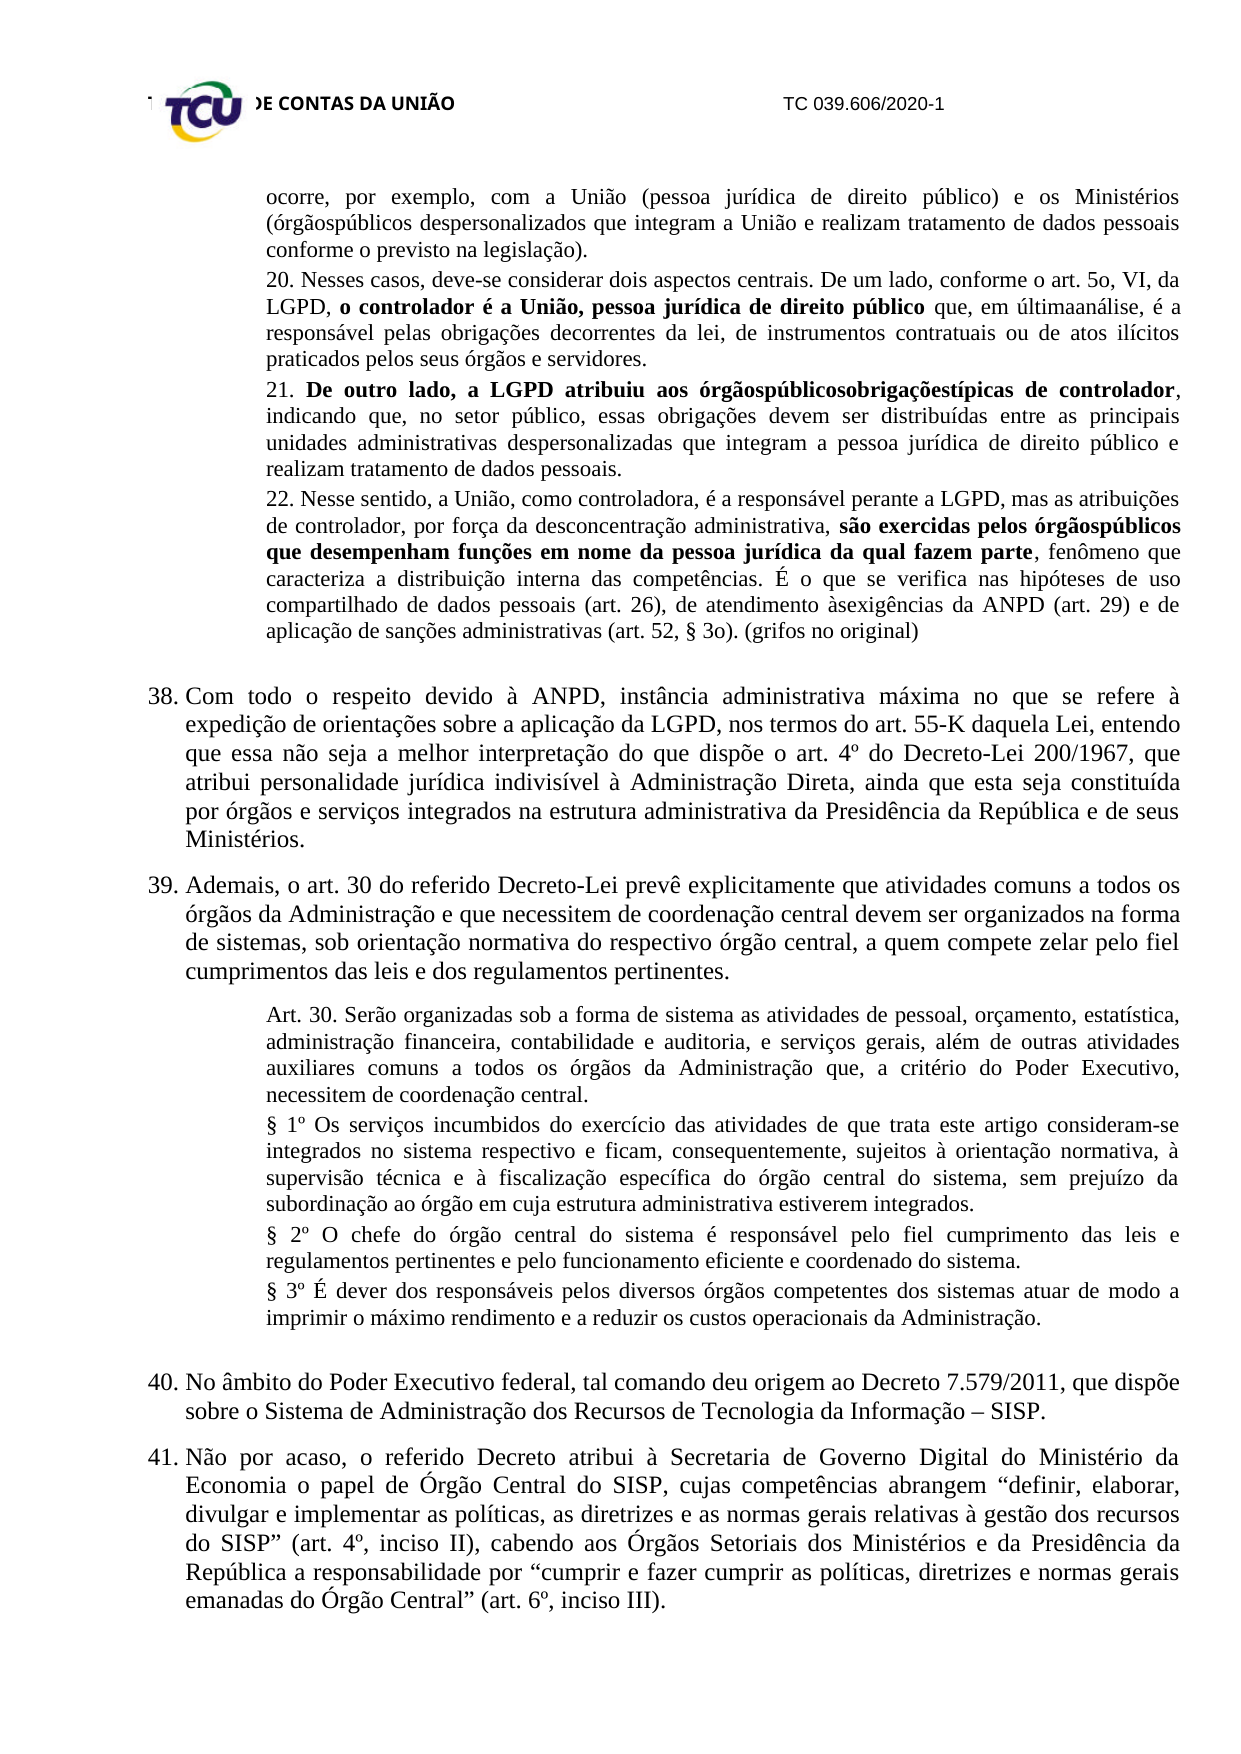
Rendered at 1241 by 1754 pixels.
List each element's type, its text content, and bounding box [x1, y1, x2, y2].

text § 3º É dever dos responsáveis pelos diversos órgãos competentes dos sistemas atuar de modo a imprimir o máximo rendimento e a reduzir os custos operacionais da Administração. [266, 1278, 1181, 1330]
text 21. De outro lado, a LGPD atribuiu aos órgãospúblicosobrigaçõestípicas de controlador, indicando que, no setor público, essas obrigações devem ser distribuídas entre as principais unidades administrativas despersonalizadas que integram a pessoa jurídica de direito público e realizam tratamento de dados pessoais. [266, 376, 1181, 481]
text § 2º O chefe do órgão central do sistema é responsável pelo fiel cumprimento das leis e regulamentos pertinentes e pelo funcionamento eficiente e coordenado do sistema. [266, 1221, 1181, 1273]
text ocorre, por exemplo, com a União (pessoa jurídica de direito público) e os Ministérios (órgãospúblicos despersonalizados que integram a União e realizam tratamento de dados pessoais conforme o previsto na legislação). [266, 183, 1181, 262]
list No âmbito do Poder Executivo federal, tal comando deu origem ao Decreto 7.579/2011, que dispõe sobre o Sistema de Administração dos Recursos de Tecnologia da Informação – SISP. [148, 1367, 1181, 1425]
list Com todo o respeito devido à ANPD, instância administrativa máxima no que se refere à expedição de orientações sobre a aplicação da LGPD, nos termos do art. 55-K daquela Lei, entendo que essa não seja a melhor interpretação do que dispõe o art. 4º do Decreto-Lei 200/1967, que atribui personalidade jurídica indivisível à Administração Direta, ainda que esta seja constituída por órgãos e serviços integrados na estrutura administrativa da Presidência da República e de seus Ministérios. [148, 681, 1181, 853]
text Art. 30. Serão organizadas sob a forma de sistema as atividades de pessoal, orçamento, estatística, administração financeira, contabilidade e auditoria, e serviços gerais, além de outras atividades auxiliares comuns a todos os órgãos da Administração que, a critério do Poder Executivo, necessitem de coordenação central. [266, 1002, 1181, 1107]
list Não por acaso, o referido Decreto atribui à Secretaria de Governo Digital do Ministério da Economia o papel de Órgão Central do SISP, cujas competências abrangem “definir, elaborar, divulgar e implementar as políticas, as diretrizes e as normas gerais relativas à gestão dos recursos do SISP” (art. 4º, inciso II), cabendo aos Órgãos Setoriais dos Ministérios e da Presidência da República a responsabilidade por “cumprir e fazer cumprir as políticas, diretrizes e normas gerais emanadas do Órgão Central” (art. 6º, inciso III). [148, 1442, 1181, 1614]
text 20. Nesses casos, deve-se considerar dois aspectos centrais. De um lado, conforme o art. 5o, VI, da LGPD, o controlador é a União, pessoa jurídica de direito público que, em últimaanálise, é a responsável pelas obrigações decorrentes da lei, de instrumentos contratuais ou de atos ilícitos praticados pelos seus órgãos e servidores. [266, 266, 1181, 372]
text § 1º Os serviços incumbidos do exercício das atividades de que trata este artigo consideram-se integrados no sistema respectivo e ficam, consequentemente, sujeitos à orientação normativa, à supervisão técnica e à fiscalização específica do órgão central do sistema, sem prejuízo da subordinação ao órgão em cuja estrutura administrativa estiverem integrados. [266, 1111, 1181, 1217]
text 22. Nesse sentido, a União, como controladora, é a responsável perante a LGPD, mas as atribuições de controlador, por força da desconcentração administrativa, são exercidas pelos órgãospúblicos que desempenham funções em nome da pessoa jurídica da qual fazem parte, fenômeno que caracteriza a distribuição interna das competências. É o que se verifica nas hipóteses de uso compartilhado de dados pessoais (art. 26), de atendimento àsexigências da ANPD (art. 29) e de aplicação de sanções administrativas (art. 52, § 3o). (grifos no original) [266, 486, 1181, 644]
list Ademais, o art. 30 do referido Decreto-Lei prevê explicitamente que atividades comuns a todos os órgãos da Administração e que necessitem de coordenação central devem ser organizados na forma de sistemas, sob orientação normativa do respectivo órgão central, a quem compete zelar pelo fiel cumprimentos das leis e dos regulamentos pertinentes. [148, 870, 1181, 985]
